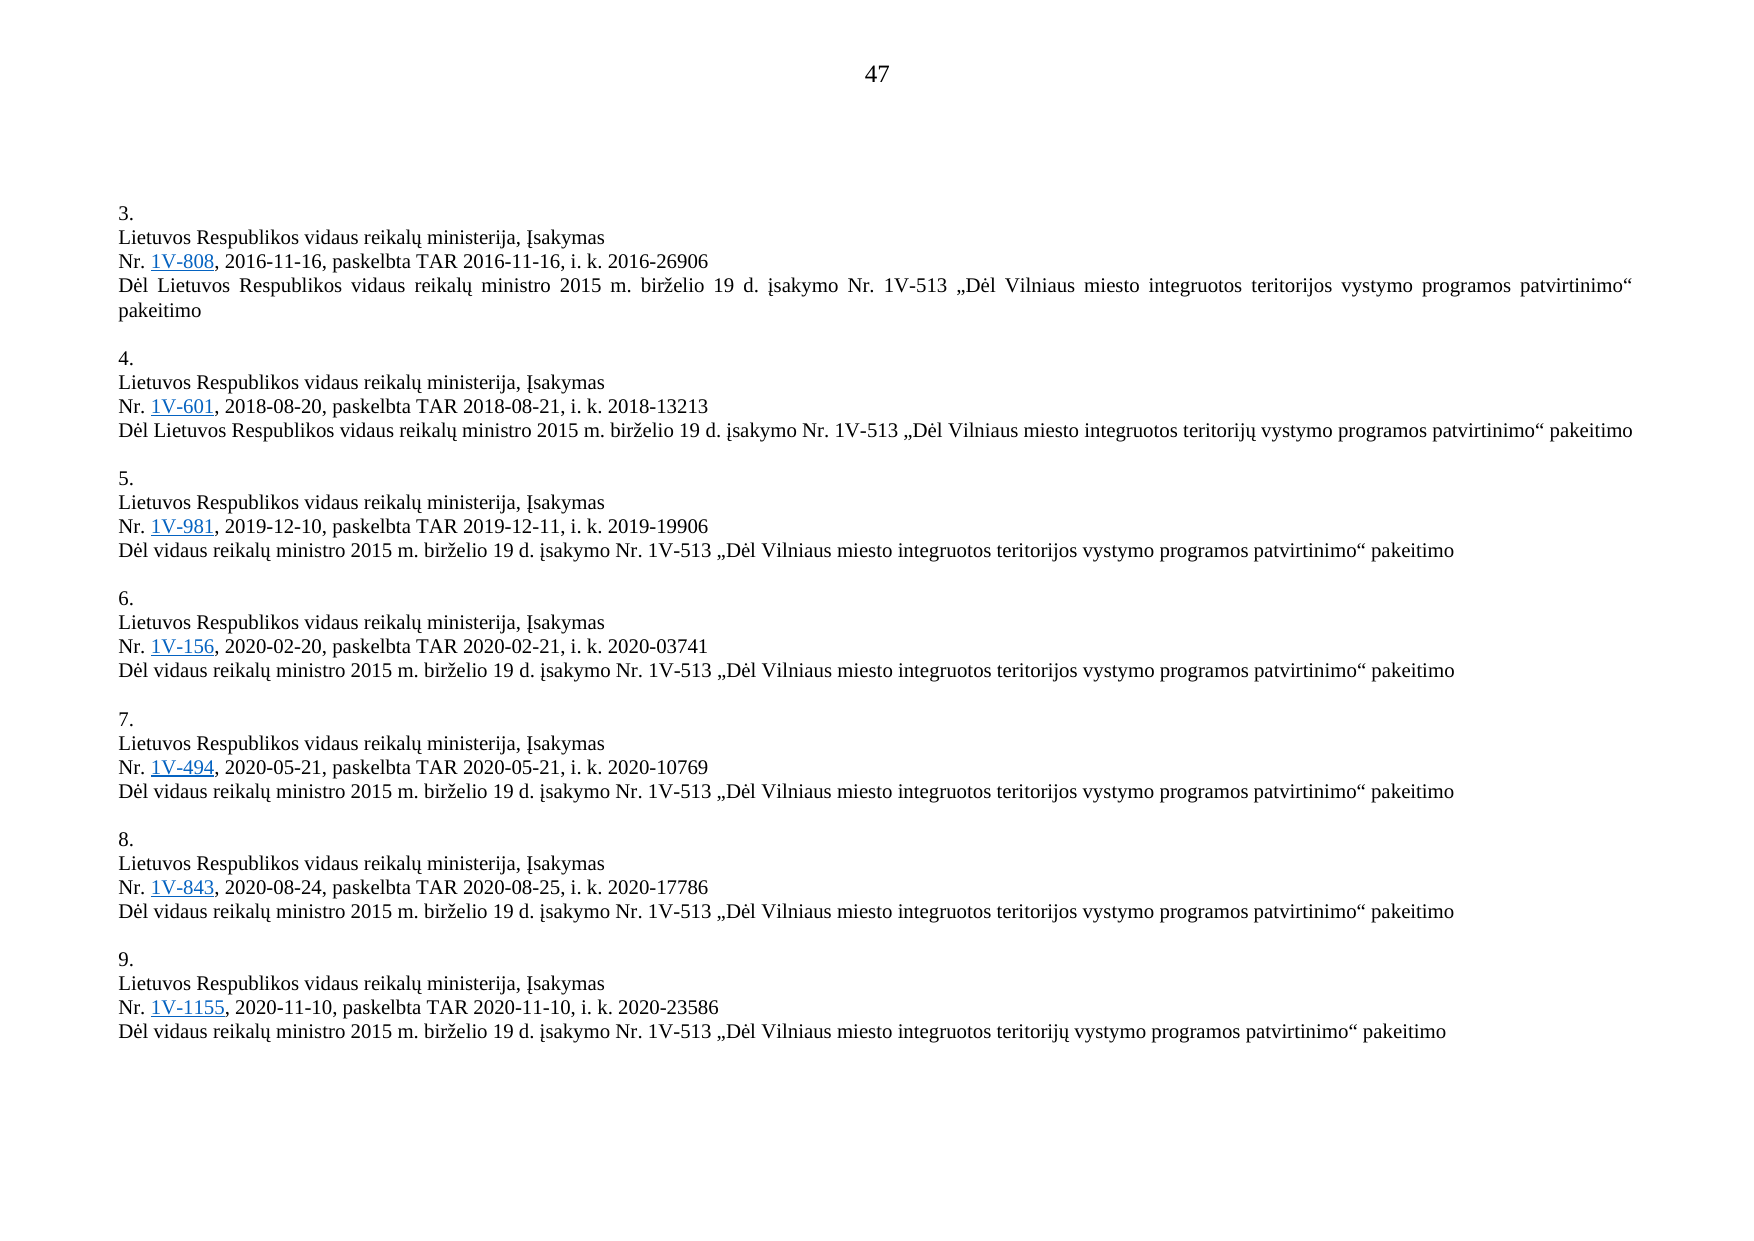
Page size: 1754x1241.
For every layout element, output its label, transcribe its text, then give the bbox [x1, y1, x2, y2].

text 3. [118, 201, 1636, 225]
text Dėl vidaus reikalų ministro 2015 m. birželio 19 d. įsakymo Nr. 1V-513 „Dėl Vilniaus miesto integruotos teritorijos vystymo programos patvirtinimo“ pakeitimo [118, 899, 1636, 923]
text Nr. 1V-981, 2019-12-10, paskelbta TAR 2019-12-11, i. k. 2019-19906 [118, 514, 1636, 538]
text Dėl vidaus reikalų ministro 2015 m. birželio 19 d. įsakymo Nr. 1V-513 „Dėl Vilniaus miesto integruotos teritorijos vystymo programos patvirtinimo“ pakeitimo [118, 658, 1636, 682]
text Nr. 1V-156, 2020-02-20, paskelbta TAR 2020-02-21, i. k. 2020-03741 [118, 634, 1636, 658]
text Lietuvos Respublikos vidaus reikalų ministerija, Įsakymas [118, 610, 1636, 634]
text Dėl Lietuvos Respublikos vidaus reikalų ministro 2015 m. birželio 19 d. įsakymo Nr. 1V-513 „Dėl Vilniaus miesto integruotos teritorijos vystymo programos patvirtinimo“ pakeitimo [118, 273, 1636, 322]
text 8. [118, 827, 1636, 851]
text Lietuvos Respublikos vidaus reikalų ministerija, Įsakymas [118, 370, 1636, 394]
text Dėl vidaus reikalų ministro 2015 m. birželio 19 d. įsakymo Nr. 1V-513 „Dėl Vilniaus miesto integruotos teritorijų vystymo programos patvirtinimo“ pakeitimo [118, 1019, 1636, 1043]
text Lietuvos Respublikos vidaus reikalų ministerija, Įsakymas [118, 731, 1636, 755]
text Lietuvos Respublikos vidaus reikalų ministerija, Įsakymas [118, 490, 1636, 514]
text Nr. 1V-601, 2018-08-20, paskelbta TAR 2018-08-21, i. k. 2018-13213 [118, 394, 1636, 418]
text Nr. 1V-843, 2020-08-24, paskelbta TAR 2020-08-25, i. k. 2020-17786 [118, 875, 1636, 899]
text Nr. 1V-1155, 2020-11-10, paskelbta TAR 2020-11-10, i. k. 2020-23586 [118, 995, 1636, 1019]
text 4. [118, 346, 1636, 370]
text Dėl Lietuvos Respublikos vidaus reikalų ministro 2015 m. birželio 19 d. įsakymo Nr. 1V-513 „Dėl Vilniaus miesto integruotos teritorijų vystymo programos patvirtinimo“ pakeitimo [118, 418, 1636, 442]
text Lietuvos Respublikos vidaus reikalų ministerija, Įsakymas [118, 971, 1636, 995]
text Nr. 1V-494, 2020-05-21, paskelbta TAR 2020-05-21, i. k. 2020-10769 [118, 755, 1636, 779]
text 5. [118, 466, 1636, 490]
text Dėl vidaus reikalų ministro 2015 m. birželio 19 d. įsakymo Nr. 1V-513 „Dėl Vilniaus miesto integruotos teritorijos vystymo programos patvirtinimo“ pakeitimo [118, 779, 1636, 803]
text 7. [118, 707, 1636, 731]
text 6. [118, 586, 1636, 610]
text Lietuvos Respublikos vidaus reikalų ministerija, Įsakymas [118, 851, 1636, 875]
text Lietuvos Respublikos vidaus reikalų ministerija, Įsakymas [118, 225, 1636, 249]
text 9. [118, 947, 1636, 971]
text Nr. 1V-808, 2016-11-16, paskelbta TAR 2016-11-16, i. k. 2016-26906 [118, 249, 1636, 273]
text Dėl vidaus reikalų ministro 2015 m. birželio 19 d. įsakymo Nr. 1V-513 „Dėl Vilniaus miesto integruotos teritorijos vystymo programos patvirtinimo“ pakeitimo [118, 538, 1636, 562]
